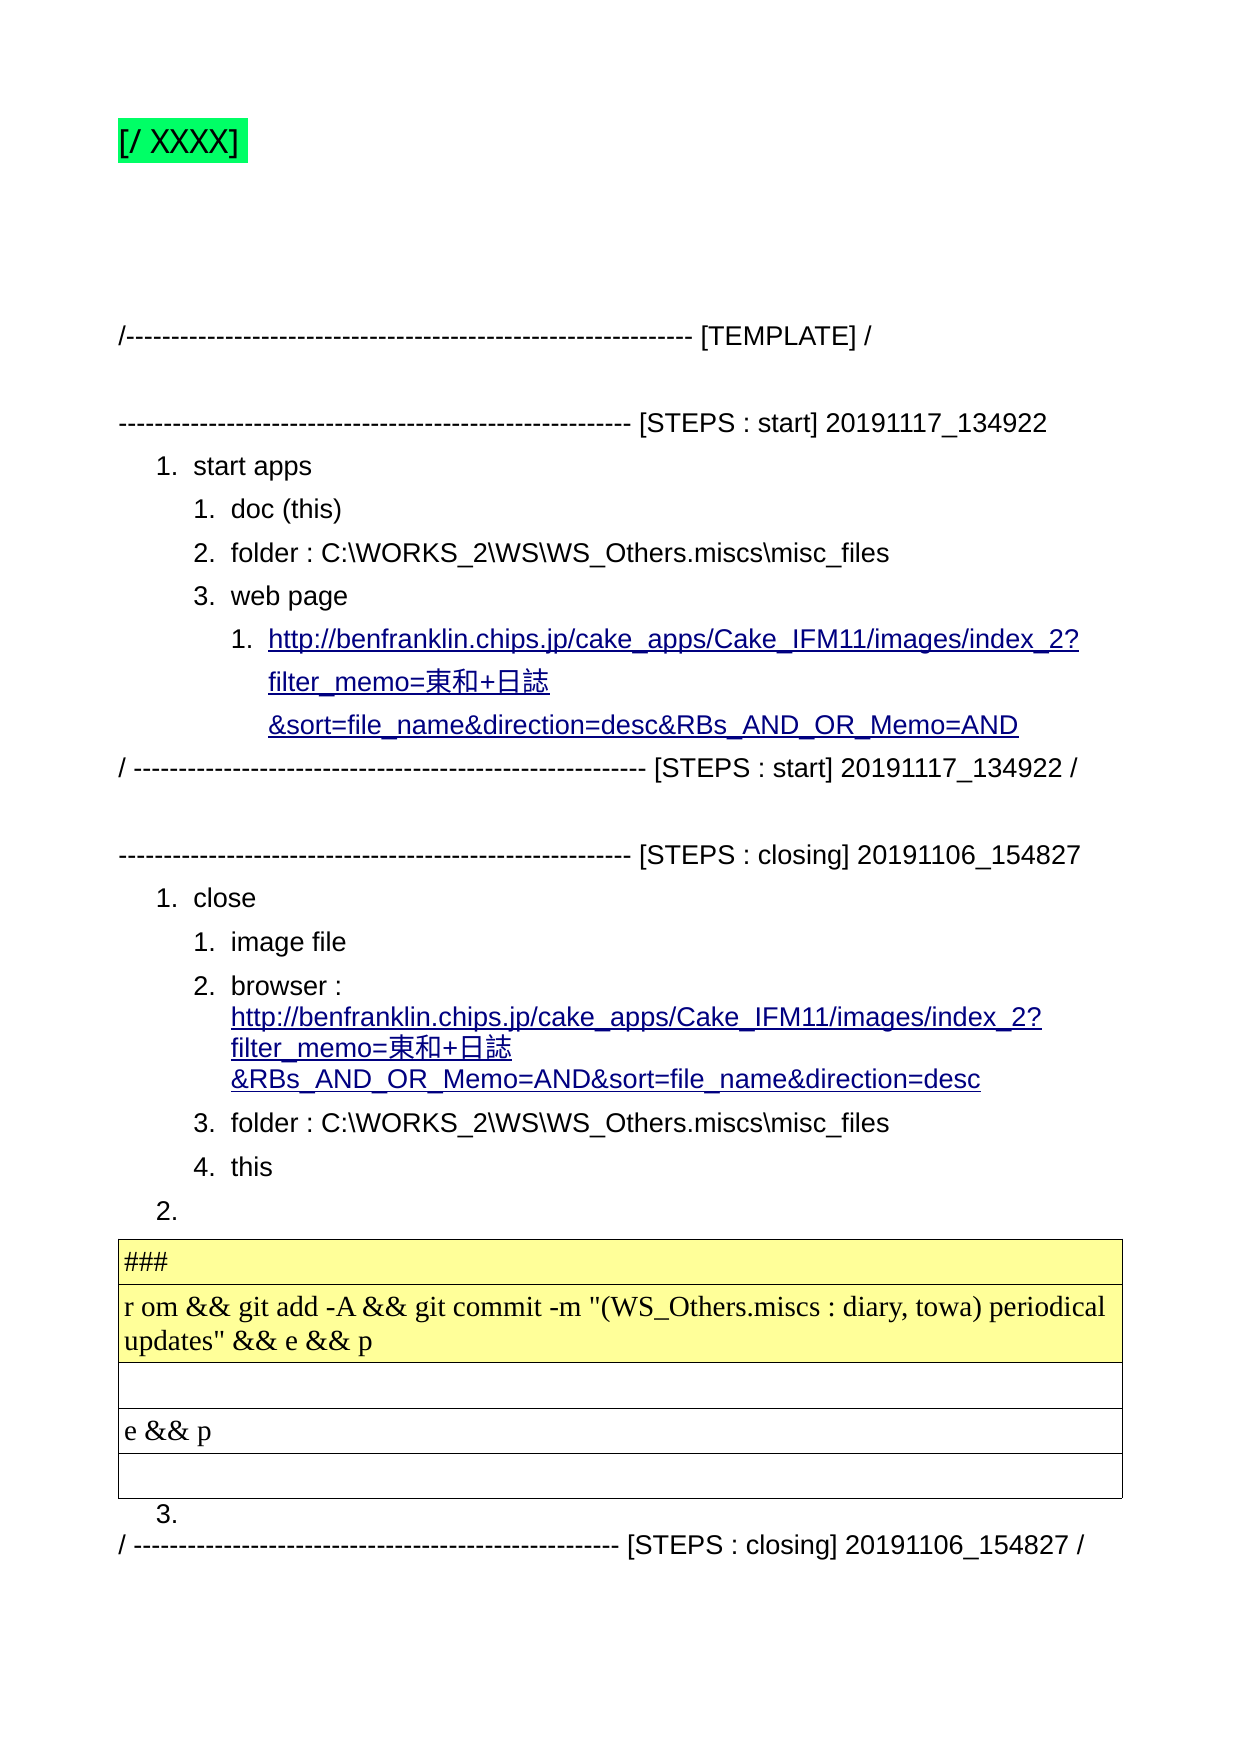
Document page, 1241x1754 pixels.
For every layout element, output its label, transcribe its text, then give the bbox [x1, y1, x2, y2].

text --------------------------------------------------------- [STEPS : start] 20191117_134922 [118, 407, 1122, 438]
list web page [193, 580, 1122, 611]
table_cell r om && git add -A && git commit -m "(WS_Others.miscs : diary, towa) periodical updates" && e && p [119, 1285, 1122, 1362]
list image file [193, 926, 1122, 957]
list http://benfranklin.chips.jp/cake_apps/Cake_IFM11/images/index_2?filter_memo=東和+日誌&sort=file_name&direction=desc&RBs_AND_OR_Memo=AND [231, 623, 1122, 740]
text / ------------------------------------------------------ [STEPS : closing] 20191106_154827 / [118, 1529, 1122, 1560]
table_cell [119, 1454, 1122, 1498]
list close [156, 882, 1122, 913]
list browser : http://benfranklin.chips.jp/cake_apps/Cake_IFM11/images/index_2?filter_memo=東和+日誌&RBs_AND_OR_Memo=AND&sort=file_name&direction=desc [193, 970, 1122, 1095]
text [/ XXXX] [118, 118, 1122, 163]
list doc (this) [193, 493, 1122, 525]
list folder : C:\WORKS_2\WS\WS_Others.miscs\misc_files [193, 1107, 1122, 1138]
list this [193, 1151, 1122, 1182]
text --------------------------------------------------------- [STEPS : closing] 20191106_154827 [118, 839, 1122, 870]
list start apps [156, 450, 1122, 482]
text /--------------------------------------------------------------- [TEMPLATE] / [118, 320, 1122, 352]
list folder : C:\WORKS_2\WS\WS_Others.miscs\misc_files [193, 537, 1122, 568]
table_cell [119, 1363, 1122, 1407]
text / --------------------------------------------------------- [STEPS : start] 20191117_134922 / [118, 752, 1122, 783]
table_cell e && p [119, 1409, 1122, 1452]
table_header ### [119, 1240, 1122, 1284]
